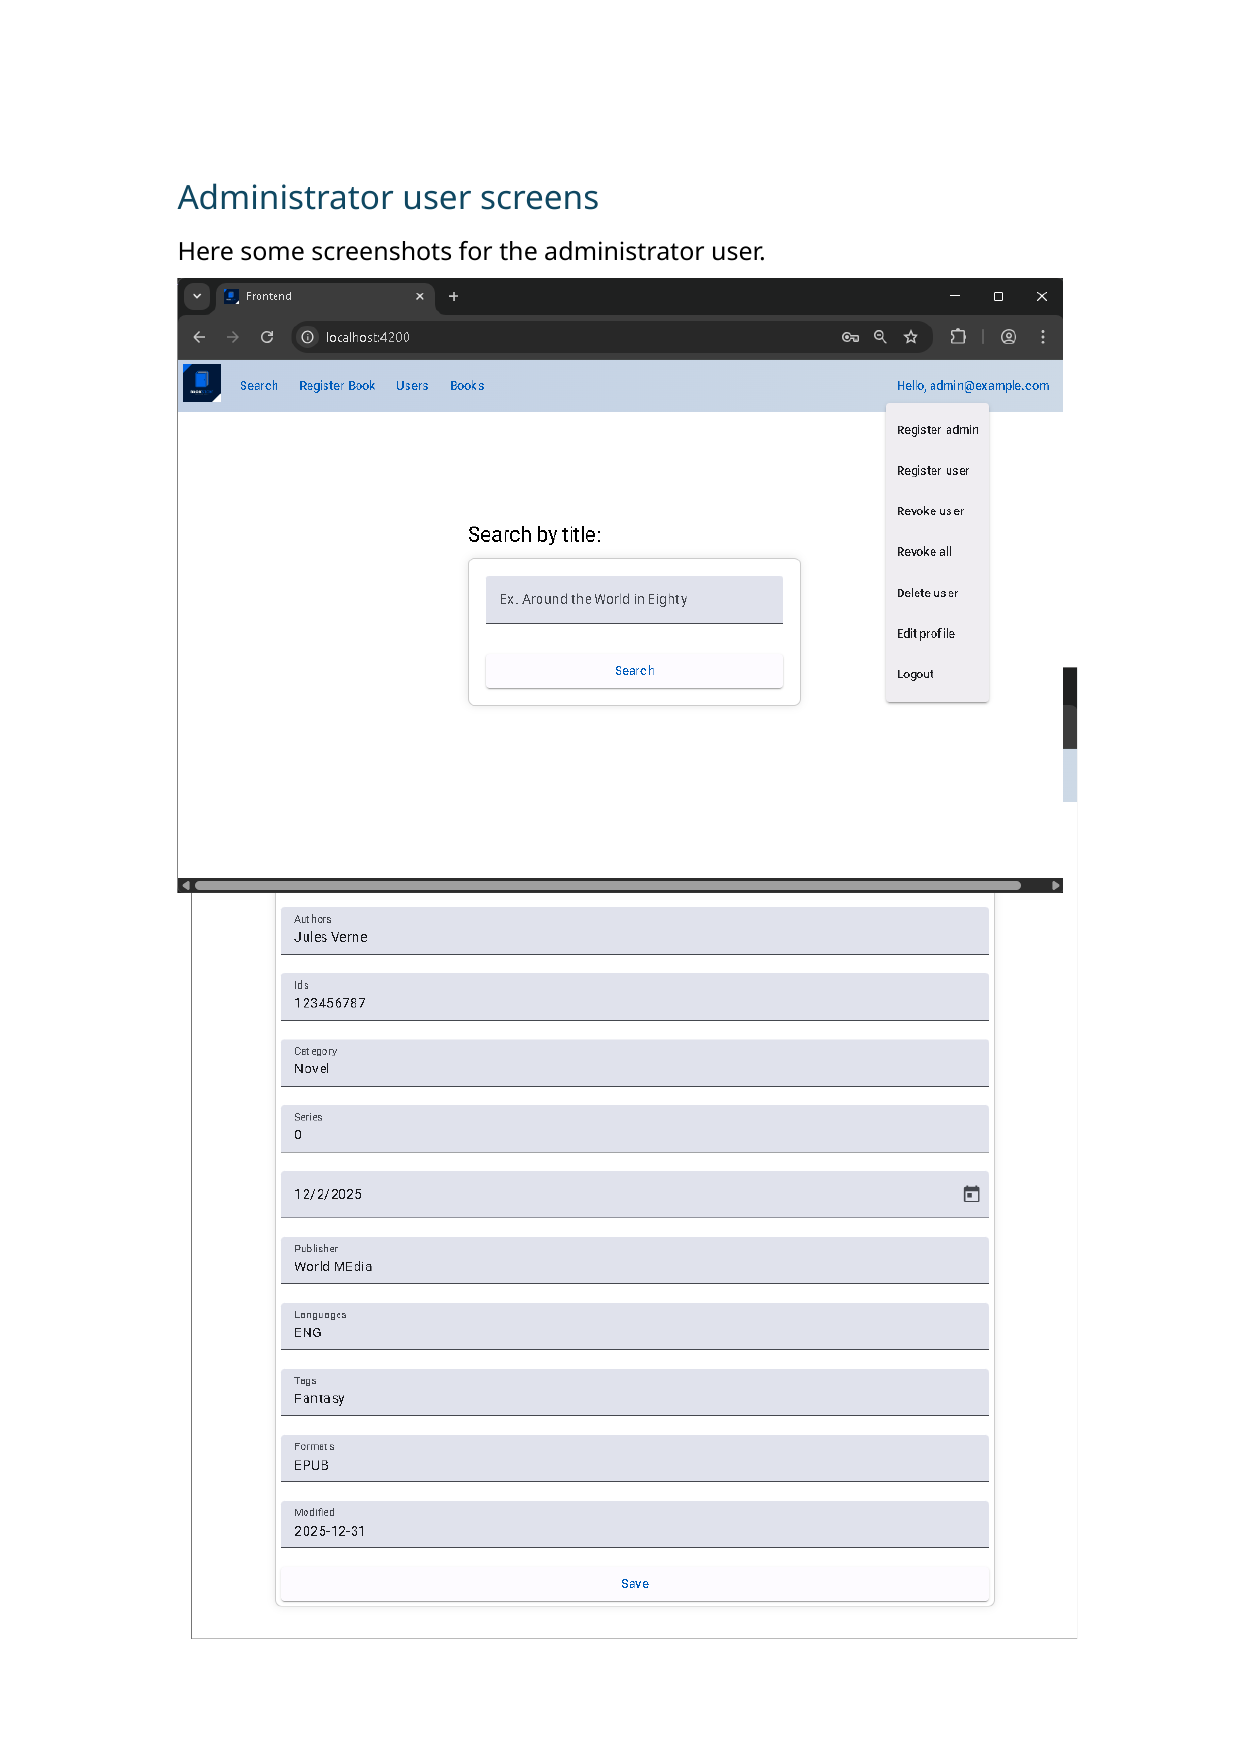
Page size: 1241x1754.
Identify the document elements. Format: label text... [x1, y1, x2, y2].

subtitle Administrator user screens [177, 173, 1063, 219]
text Here some screenshots for the administrator user. [177, 234, 1063, 268]
picture [177, 278, 1078, 1639]
